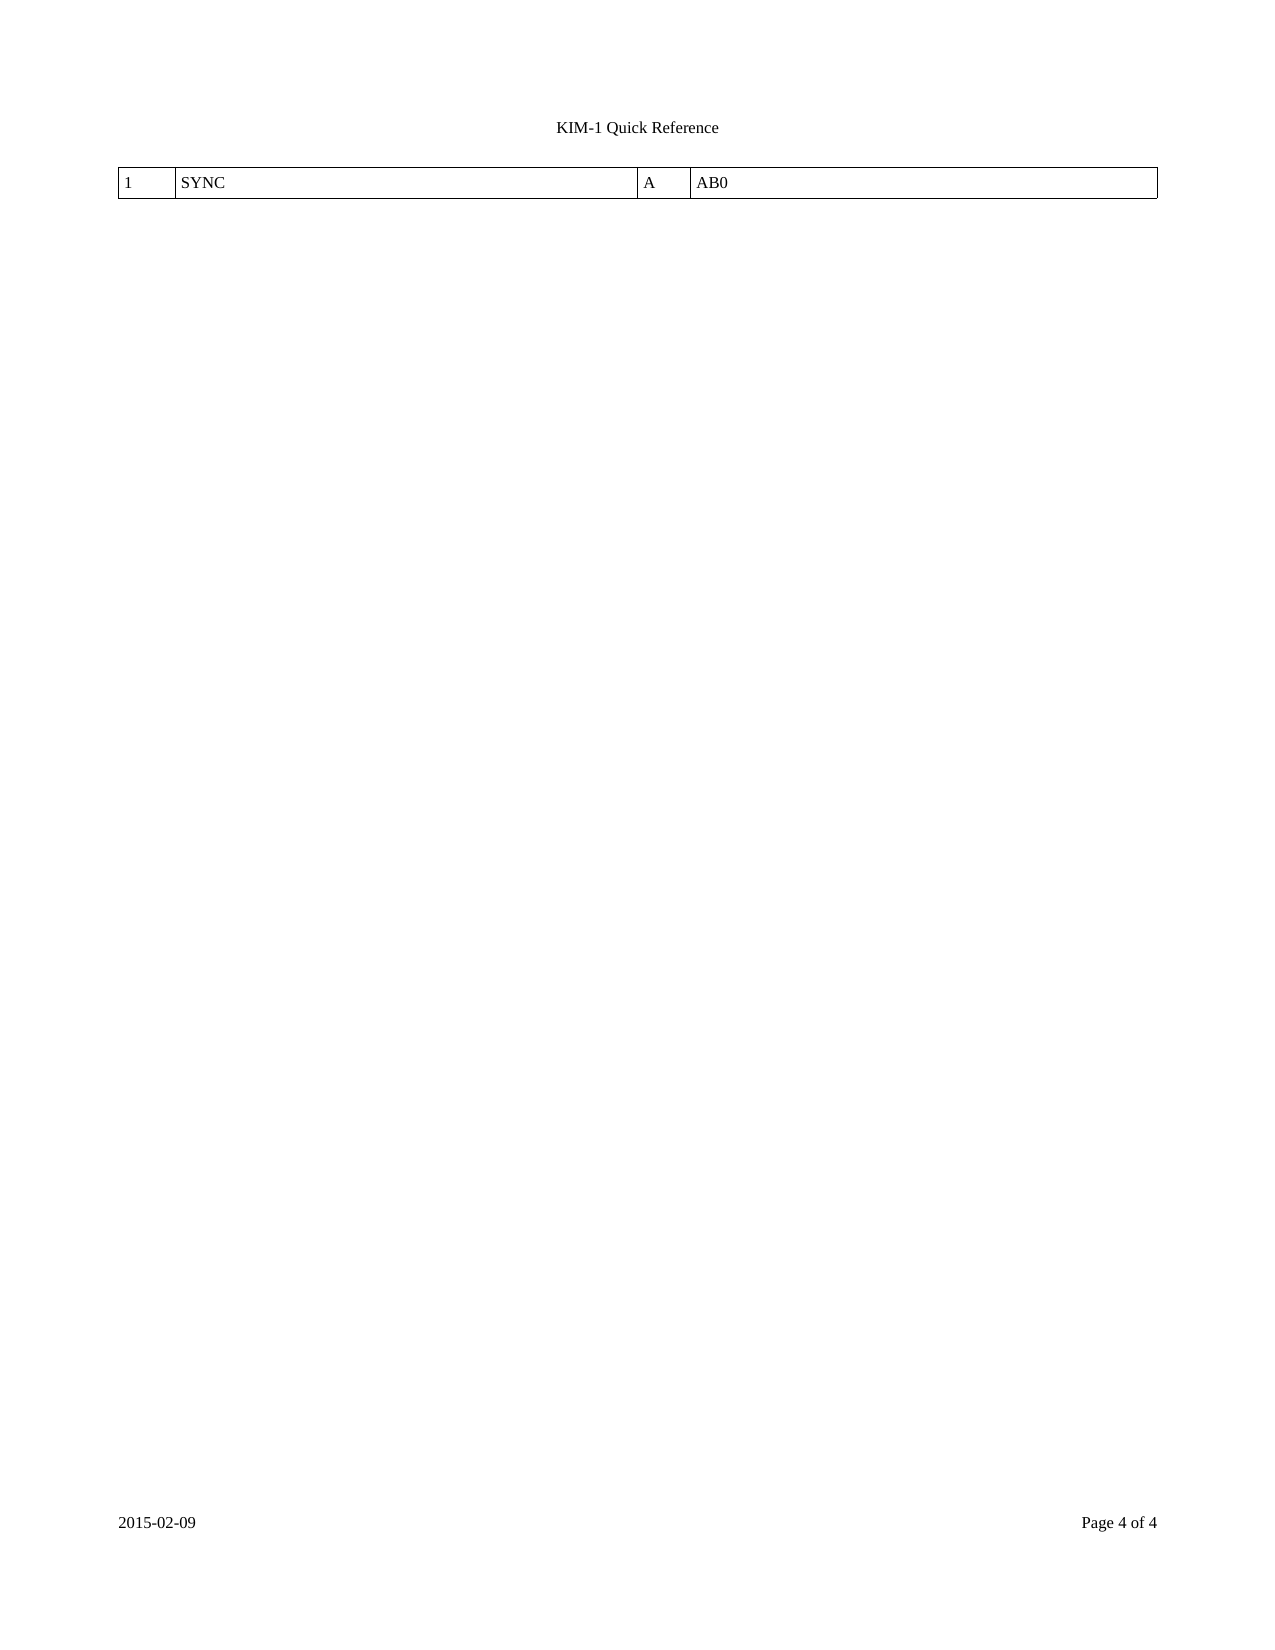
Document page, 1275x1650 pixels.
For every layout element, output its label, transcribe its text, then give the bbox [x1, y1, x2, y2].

table_cell A [638, 168, 690, 197]
table_cell SYNC [176, 168, 637, 197]
table_cell AB0 [691, 168, 1157, 197]
table_cell 1 [119, 168, 175, 197]
